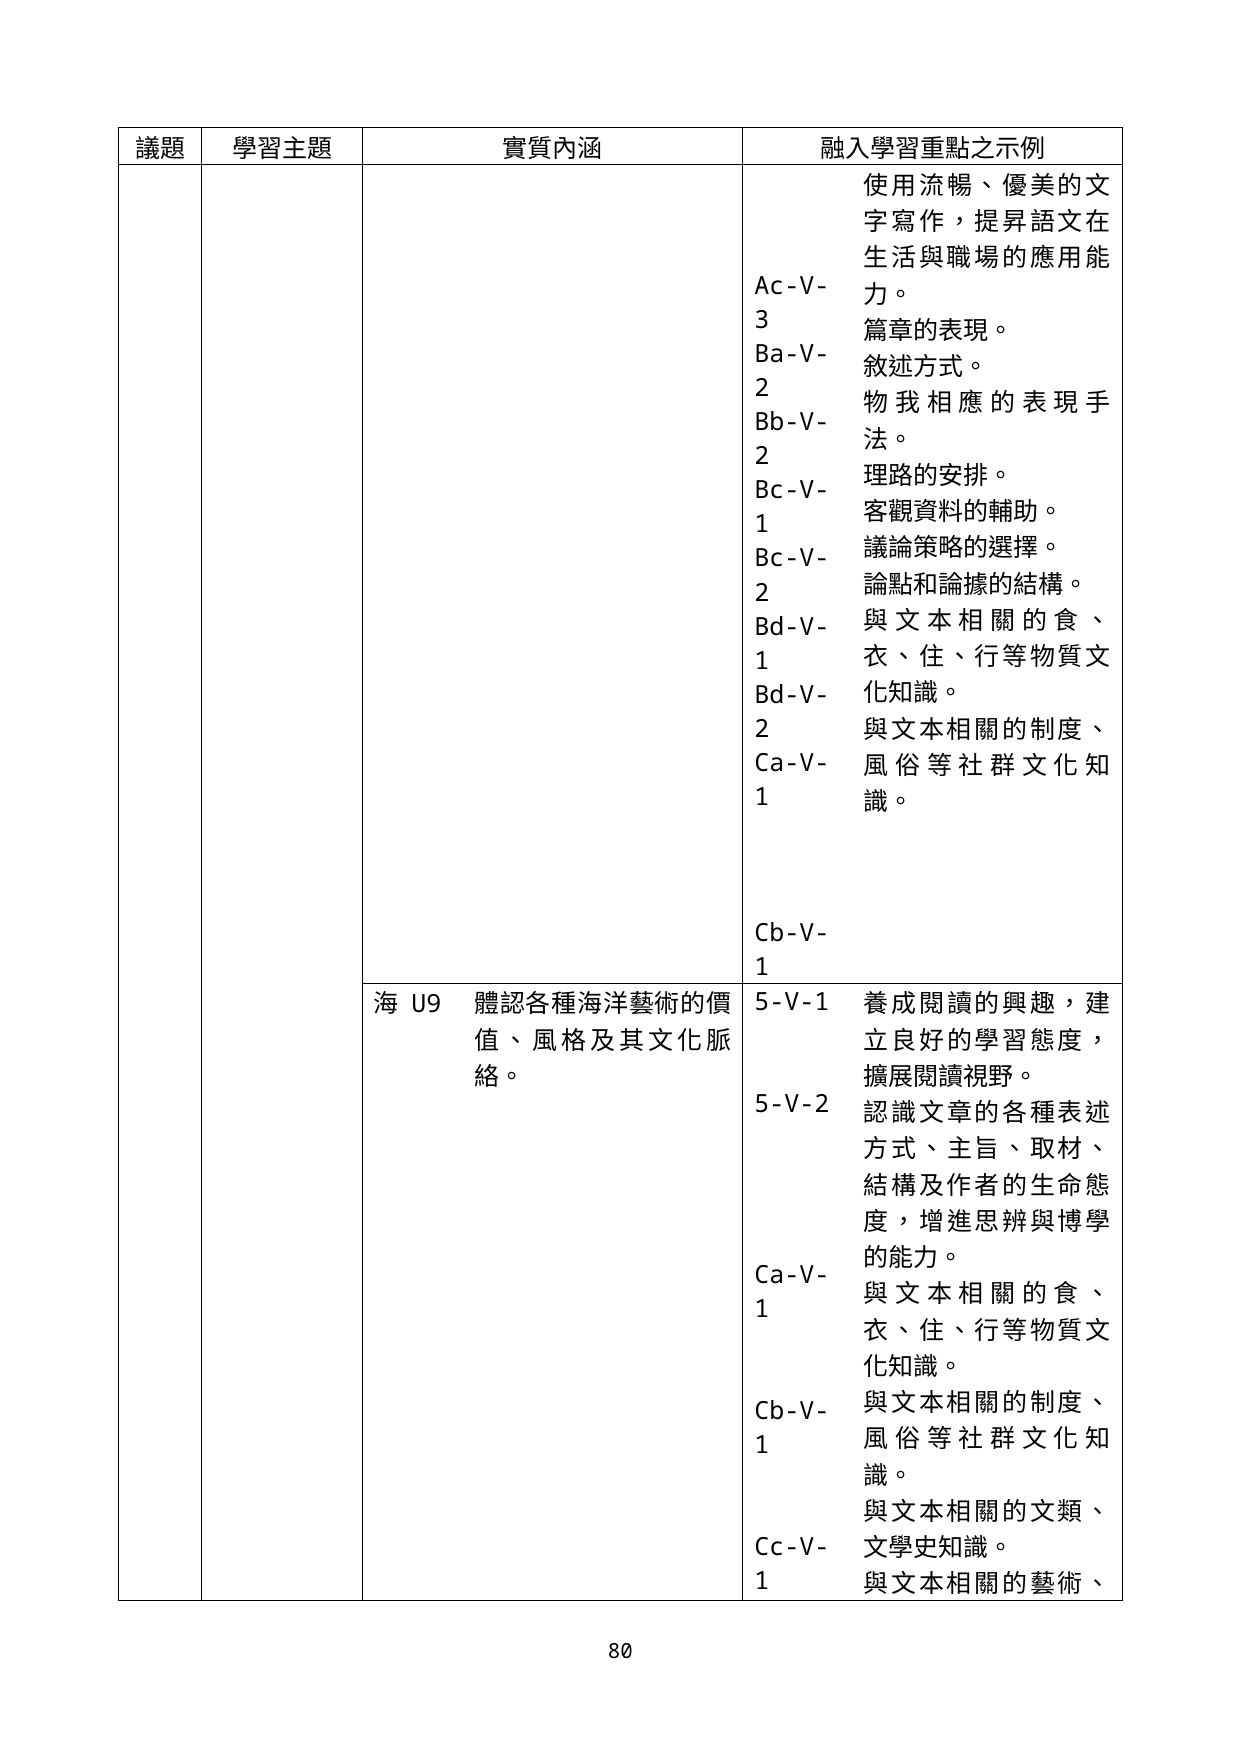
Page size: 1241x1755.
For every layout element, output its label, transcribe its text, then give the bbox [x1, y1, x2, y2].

table_cell [202, 165, 362, 1600]
table_cell [119, 165, 201, 1600]
table_header 實質內涵 [363, 128, 742, 164]
table_cell 5-V-1 5-V-2 Ca-V-1 Cb-V-1 Cc-V-1 [743, 984, 852, 1600]
table_header 學習主題 [202, 128, 362, 164]
table_header 議題 [119, 128, 201, 164]
table_cell [463, 165, 742, 983]
table_cell 養成閱讀的興趣，建立良好的學習態度，擴展閱讀視野。 認識文章的各種表述方式、主旨、取材、結構及作者的生命態度，增進思辨與博學的能力。 與文本相關的食、衣、住、行等物質文化知識。 與文本相關的制度、風俗等社群文化知識。 與文本相關的文類、文學史知識。 與文本相關的藝術、 [853, 984, 1122, 1600]
table_cell 體認各種海洋藝術的價值、風格及其文化脈絡。 [463, 984, 742, 1600]
table_cell [363, 165, 463, 983]
table_cell 使用流暢、優美的文字寫作，提昇語文在生活與職場的應用能力。 篇章的表現。 敘述方式。 物我相應的表現手法。 理路的安排。 客觀資料的輔助。 議論策略的選擇。 論點和論據的結構。 與文本相關的食、衣、住、行等物質文化知識。 與文本相關的制度、風俗等社群文化知識。 [853, 165, 1122, 983]
table_header 融入學習重點之示例 [743, 128, 1122, 164]
table_cell Ac-V-3 Ba-V-2 Bb-V-2 Bc-V-1 Bc-V-2 Bd-V-1 Bd-V-2 Ca-V-1 Cb-V-1 [743, 165, 852, 983]
table_cell 海 U9 [363, 984, 463, 1600]
